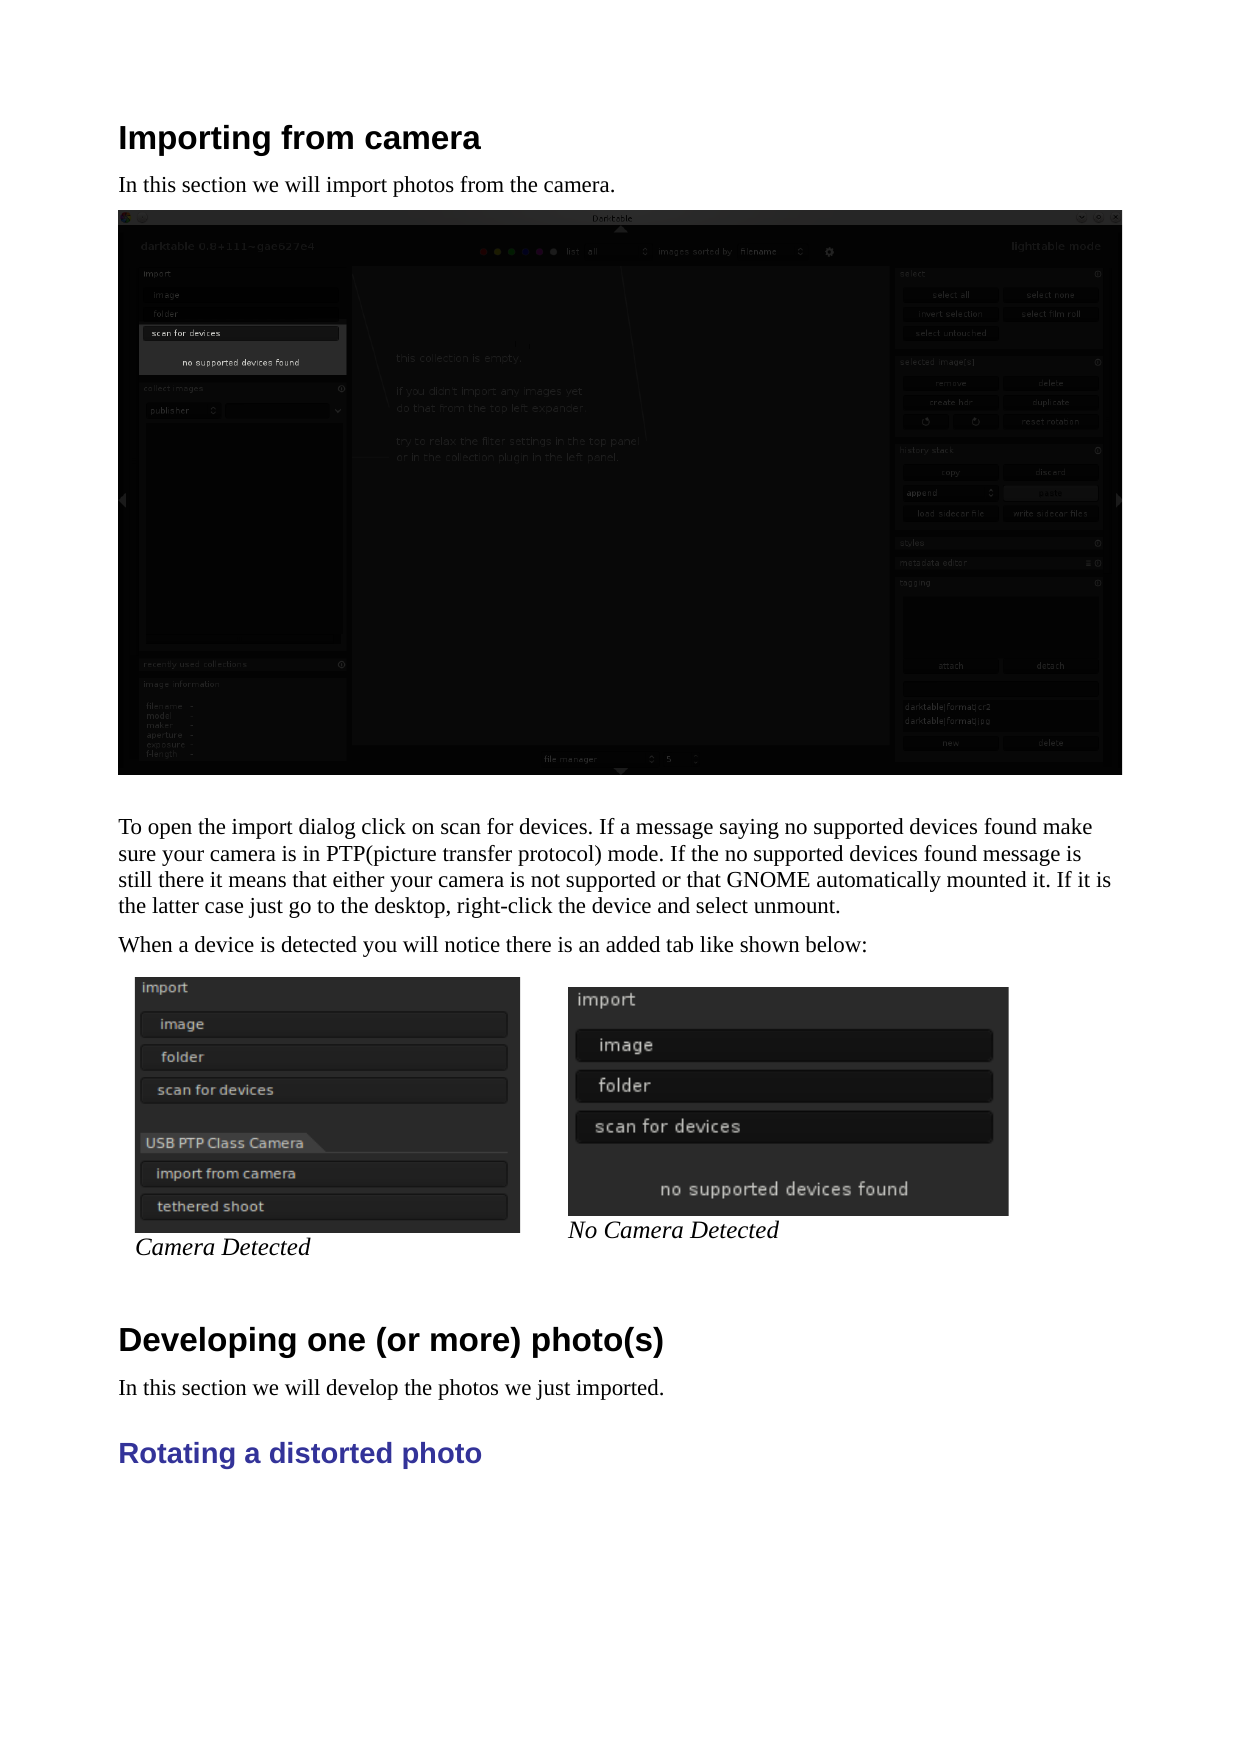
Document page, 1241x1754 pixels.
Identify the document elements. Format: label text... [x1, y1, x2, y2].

text Camera Detected [135, 1233, 520, 1261]
text In this section we will develop the photos we just imported. [118, 1374, 1122, 1400]
subtitle Rotating a distorted photo [118, 1436, 1122, 1470]
picture [568, 987, 1009, 1216]
subtitle Importing from camera [118, 118, 1122, 157]
text No Camera Detected [568, 1216, 1008, 1244]
subtitle Developing one (or more) photo(s) [118, 1321, 1122, 1359]
text When a device is detected you will notice there is an added tab like shown below: [118, 931, 1122, 958]
text To open the import dialog click on scan for devices. If a message saying no supported devices found make sure your camera is in PTP(picture transfer protocol) mode. If the no supported devices found message is still there it means that either your camera is not supported or that GNOME automatically mounted it. If it is the latter case just go to the desktop, right-click the device and select unmount. [118, 813, 1122, 919]
picture [118, 210, 1123, 775]
text In this section we will import photos from the camera. [118, 171, 1122, 198]
picture [134, 977, 521, 1233]
